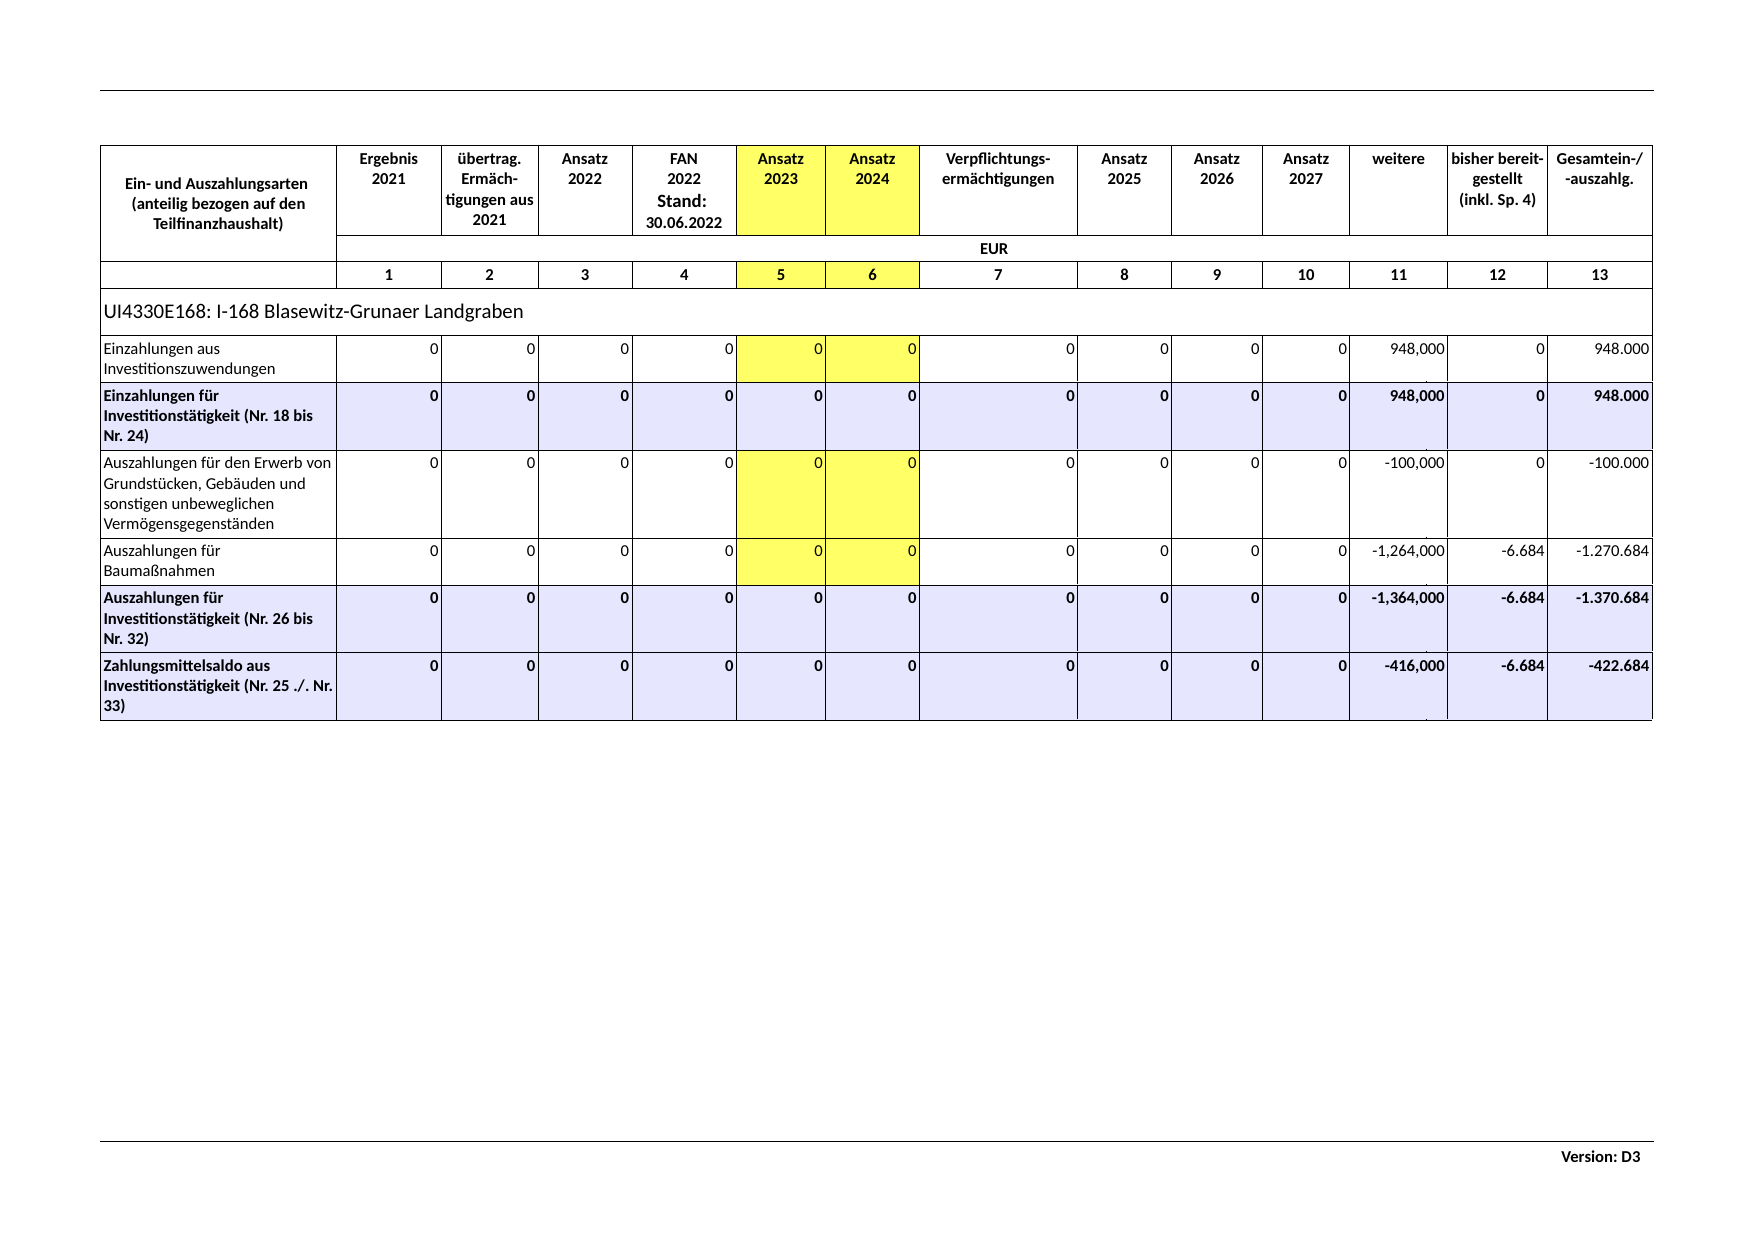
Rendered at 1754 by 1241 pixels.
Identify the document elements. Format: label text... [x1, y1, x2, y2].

table_cell 0 [826, 336, 919, 381]
table_cell Zahlungsmittelsaldo aus Investitionstätigkeit (Nr. 25 ./. Nr. 33) [101, 653, 336, 719]
table_cell Auszahlungen für Baumaßnahmen [101, 539, 336, 584]
table_cell -1.264.000 [1350, 539, 1447, 584]
table_cell 0 [1078, 586, 1171, 651]
table_cell 0 [920, 336, 1077, 381]
table_cell 0 [1078, 539, 1171, 584]
table_cell -6.684 [1448, 586, 1547, 651]
table_cell 0 [1263, 451, 1349, 537]
table_cell 11 [1350, 262, 1447, 288]
table_cell 0 [1448, 451, 1547, 537]
table_header Ansatz 2024 [826, 146, 919, 235]
table_cell 0 [737, 336, 825, 381]
table_cell 0 [1078, 383, 1171, 449]
table_cell 948.000 [1548, 336, 1652, 381]
table_cell -1.364.000 [1350, 586, 1447, 651]
table_cell EUR [337, 236, 1652, 261]
table_cell 0 [737, 653, 825, 719]
table_cell 0 [442, 383, 538, 449]
table_cell 0 [737, 383, 825, 449]
table_cell 0 [633, 539, 736, 584]
table_cell 8 [1078, 262, 1171, 288]
table_cell 0 [337, 539, 441, 584]
table_cell 0 [920, 451, 1077, 537]
table_cell 0 [633, 586, 736, 651]
table_cell 2 [442, 262, 538, 288]
table_header Verpflichtungs-ermächtigungen [920, 146, 1077, 235]
table_cell 12 [1448, 262, 1547, 288]
table_cell 0 [539, 653, 632, 719]
table_cell -416.000 [1350, 653, 1447, 719]
table_cell 3 [539, 262, 632, 288]
table_cell 0 [442, 586, 538, 651]
table_cell 4 [633, 262, 736, 288]
table_header übertrag. Ermäch-tigungen aus 2021 [442, 146, 538, 235]
table_cell -422.684 [1548, 653, 1652, 719]
table_cell 0 [1078, 336, 1171, 381]
table_cell 0 [1078, 451, 1171, 537]
table_cell 0 [1078, 653, 1171, 719]
table_header Ansatz 2027 [1263, 146, 1349, 235]
table_cell 0 [337, 451, 441, 537]
table_cell 0 [633, 451, 736, 537]
table_cell 0 [920, 539, 1077, 584]
table_cell 0 [1172, 336, 1262, 381]
table_cell 0 [1172, 383, 1262, 449]
table_cell 0 [633, 653, 736, 719]
table_header Ansatz 2026 [1172, 146, 1262, 235]
table_cell 0 [1263, 586, 1349, 651]
table_cell 0 [337, 653, 441, 719]
table_cell 0 [337, 383, 441, 449]
table_cell 0 [633, 383, 736, 449]
table_cell 0 [826, 586, 919, 651]
table_cell 0 [1448, 383, 1547, 449]
table_cell Auszahlungen für den Erwerb von Grundstücken, Gebäuden und sonstigen unbeweglichen Vermögensgegenständen [101, 451, 336, 537]
table_cell 0 [920, 383, 1077, 449]
table_header FAN 2022 Stand: 30.06.2022 [633, 146, 736, 235]
table_cell 0 [442, 336, 538, 381]
table_cell 0 [920, 586, 1077, 651]
table_cell -6.684 [1448, 653, 1547, 719]
table_cell 0 [539, 586, 632, 651]
table_cell 0 [539, 451, 632, 537]
table_header Ansatz 2022 [539, 146, 632, 235]
table_cell 0 [1263, 539, 1349, 584]
table_header Ergebnis 2021 [337, 146, 441, 235]
table_header Gesamtein-/ -auszahlg. [1548, 146, 1652, 235]
table_cell 0 [737, 586, 825, 651]
table_header Ein- und Auszahlungsarten (anteilig bezogen auf den Teilfinanzhaushalt) [101, 146, 336, 261]
table_header Ansatz 2023 [737, 146, 825, 235]
table_cell -100.000 [1548, 451, 1652, 537]
table_cell -1.270.684 [1548, 539, 1652, 584]
table_header Ansatz 2025 [1078, 146, 1171, 235]
table_cell Einzahlungen für Investitionstätigkeit (Nr. 18 bis Nr. 24) [101, 383, 336, 449]
table_cell 0 [737, 539, 825, 584]
table_cell 0 [826, 539, 919, 584]
table_cell -6.684 [1448, 539, 1547, 584]
table_cell 0 [539, 336, 632, 381]
table_cell 948.000 [1548, 383, 1652, 449]
table_cell 0 [826, 383, 919, 449]
table_cell 1 [337, 262, 441, 288]
table_cell Einzahlungen aus Investitionszuwendungen [101, 336, 336, 381]
table_cell 5 [737, 262, 825, 288]
table_cell 0 [442, 451, 538, 537]
table_cell 948.000 [1350, 336, 1447, 381]
table_cell -100.000 [1350, 451, 1447, 537]
table_cell 0 [1263, 653, 1349, 719]
table_cell 0 [920, 653, 1077, 719]
table_cell 13 [1548, 262, 1652, 288]
table_cell 0 [633, 336, 736, 381]
table_cell 948.000 [1350, 383, 1447, 449]
table_cell 0 [826, 451, 919, 537]
table_cell 0 [539, 383, 632, 449]
table_cell 0 [1448, 336, 1547, 381]
table_cell 0 [737, 451, 825, 537]
table_cell 0 [826, 653, 919, 719]
table_cell 0 [1172, 653, 1262, 719]
table_header weitere [1350, 146, 1447, 235]
table_header bisher bereit-gestellt (inkl. Sp. 4) [1448, 146, 1547, 235]
table_cell 0 [337, 586, 441, 651]
table_cell 0 [1263, 383, 1349, 449]
table_cell UI4330E168: I-168 Blasewitz-Grunaer Landgraben [101, 289, 1652, 335]
table_cell 0 [539, 539, 632, 584]
table_cell 0 [337, 336, 441, 381]
table_cell [101, 262, 336, 288]
table_cell 0 [442, 653, 538, 719]
table_cell -1.370.684 [1548, 586, 1652, 651]
table_cell 0 [442, 539, 538, 584]
table_cell 7 [920, 262, 1077, 288]
table_cell 0 [1172, 539, 1262, 584]
table_cell 0 [1172, 586, 1262, 651]
table_cell 0 [1263, 336, 1349, 381]
table_cell 10 [1263, 262, 1349, 288]
table_cell 0 [1172, 451, 1262, 537]
table_cell 9 [1172, 262, 1262, 288]
table_cell Auszahlungen für Investitionstätigkeit (Nr. 26 bis Nr. 32) [101, 586, 336, 651]
table_cell 6 [826, 262, 919, 288]
